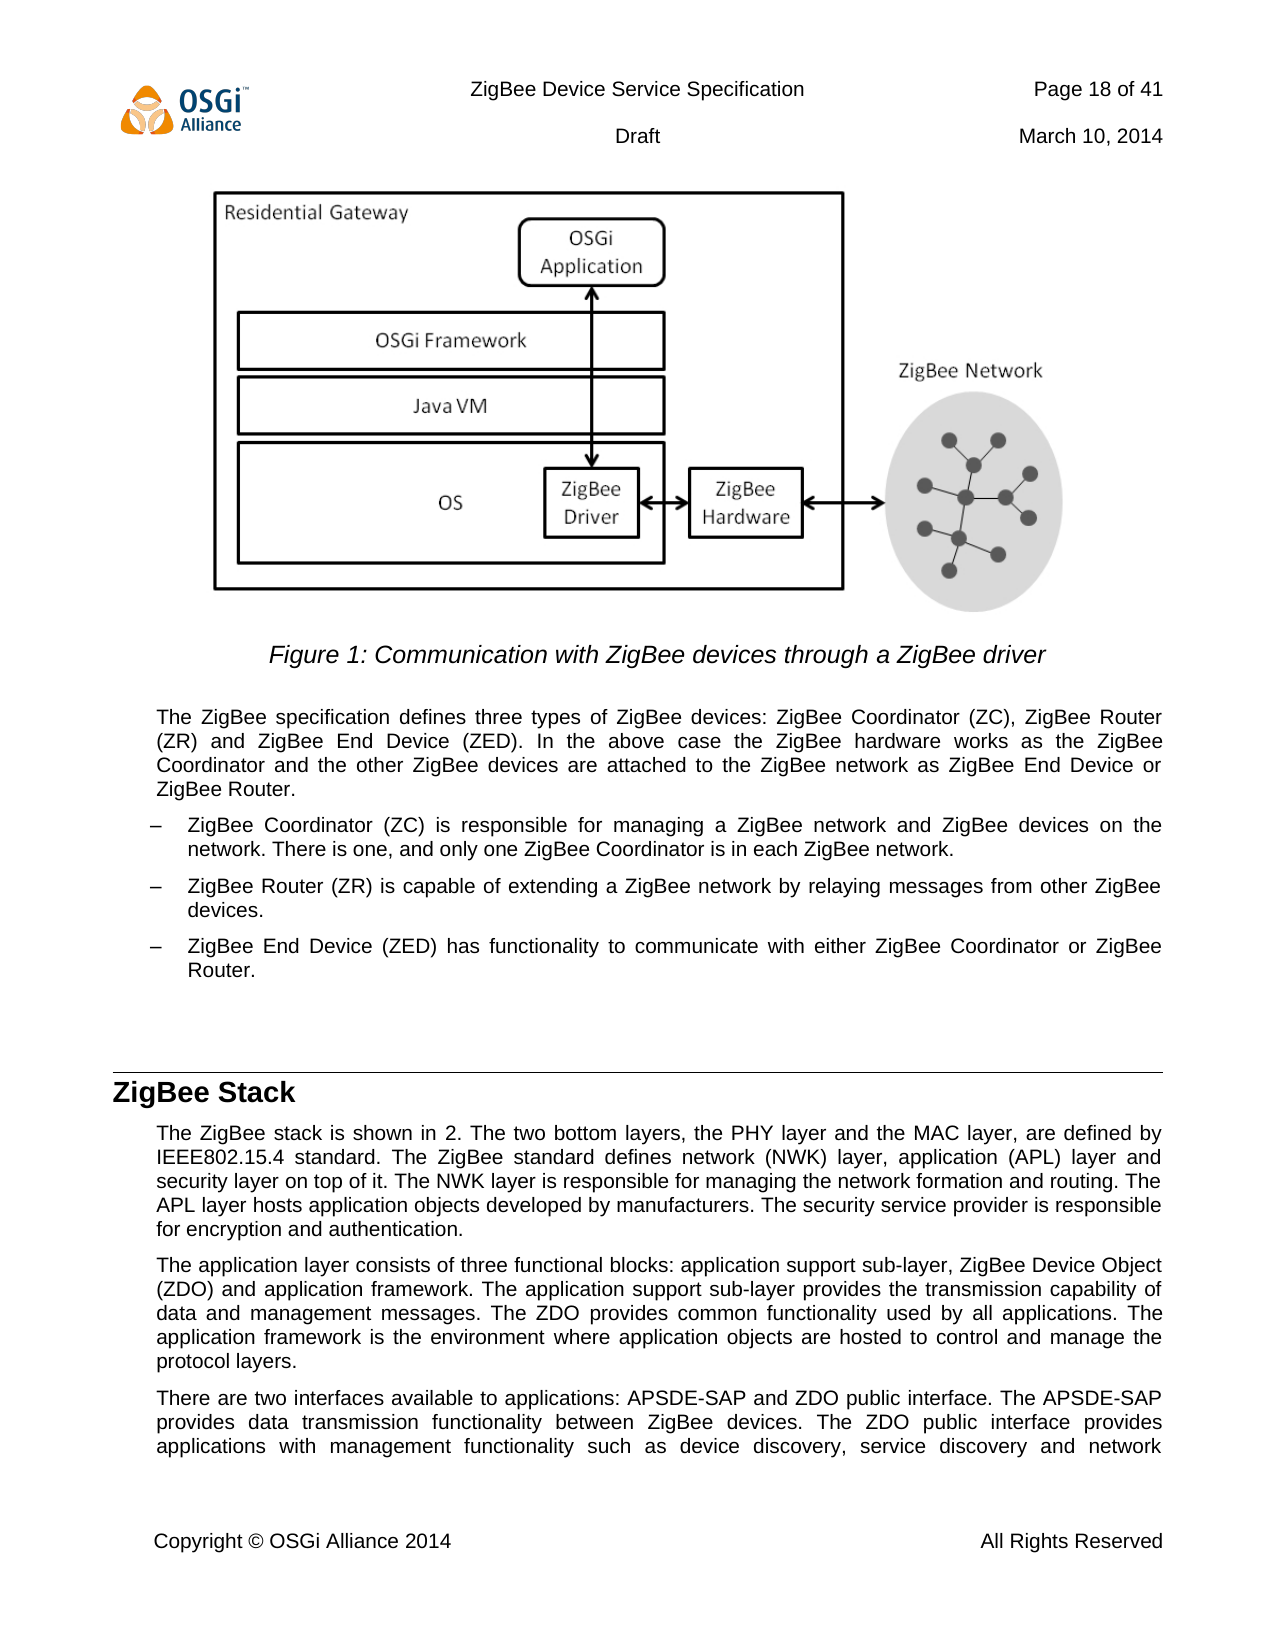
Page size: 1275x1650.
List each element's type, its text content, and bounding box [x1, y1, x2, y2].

list ZigBee Coordinator (ZC) is responsible for managing a ZigBee network and ZigBee devices on the network. There is one, and only one ZigBee Coordinator is in each ZigBee network. [150, 813, 1163, 861]
list ZigBee End Device (ZED) has functionality to communicate with either ZigBee Coordinator or ZigBee Router. [150, 934, 1163, 982]
text There are two interfaces available to applications: APSDE-SAP and ZDO public interface. The APSDE-SAP provides data transmission functionality between ZigBee devices. The ZDO public interface provides applications with management functionality such as device discovery, service discovery and network [156, 1386, 1163, 1457]
text The ZigBee specification defines three types of ZigBee devices: ZigBee Coordinator (ZC), ZigBee Router (ZR) and ZigBee End Device (ZED). In the above case the ZigBee hardware works as the ZigBee Coordinator and the other ZigBee devices are attached to the ZigBee network as ZigBee End Device or ZigBee Router. [156, 705, 1163, 801]
list ZigBee Router (ZR) is capable of extending a ZigBee network by relaying messages from other ZigBee devices. [150, 874, 1163, 922]
text The ZigBee stack is shown in 2. The two bottom layers, the PHY layer and the MAC layer, are defined by IEEE802.15.4 standard. The ZigBee standard defines network (NWK) layer, application (APL) layer and security layer on top of it. The NWK layer is responsible for managing the network formation and routing. The APL layer hosts application objects developed by manufacturers. The security service provider is responsible for encryption and authentication. [156, 1121, 1163, 1241]
picture [113, 78, 257, 142]
subtitle ZigBee Stack [112, 1073, 1163, 1108]
text Figure 1: Communication with ZigBee devices through a ZigBee driver [245, 640, 1071, 668]
picture [190, 158, 1086, 640]
text The application layer consists of three functional blocks: application support sub-layer, ZigBee Device Object (ZDO) and application framework. The application support sub-layer provides the transmission capability of data and management messages. The ZDO provides common functionality used by all applications. The application framework is the environment where application objects are hosted to control and manage the protocol layers. [156, 1253, 1163, 1373]
